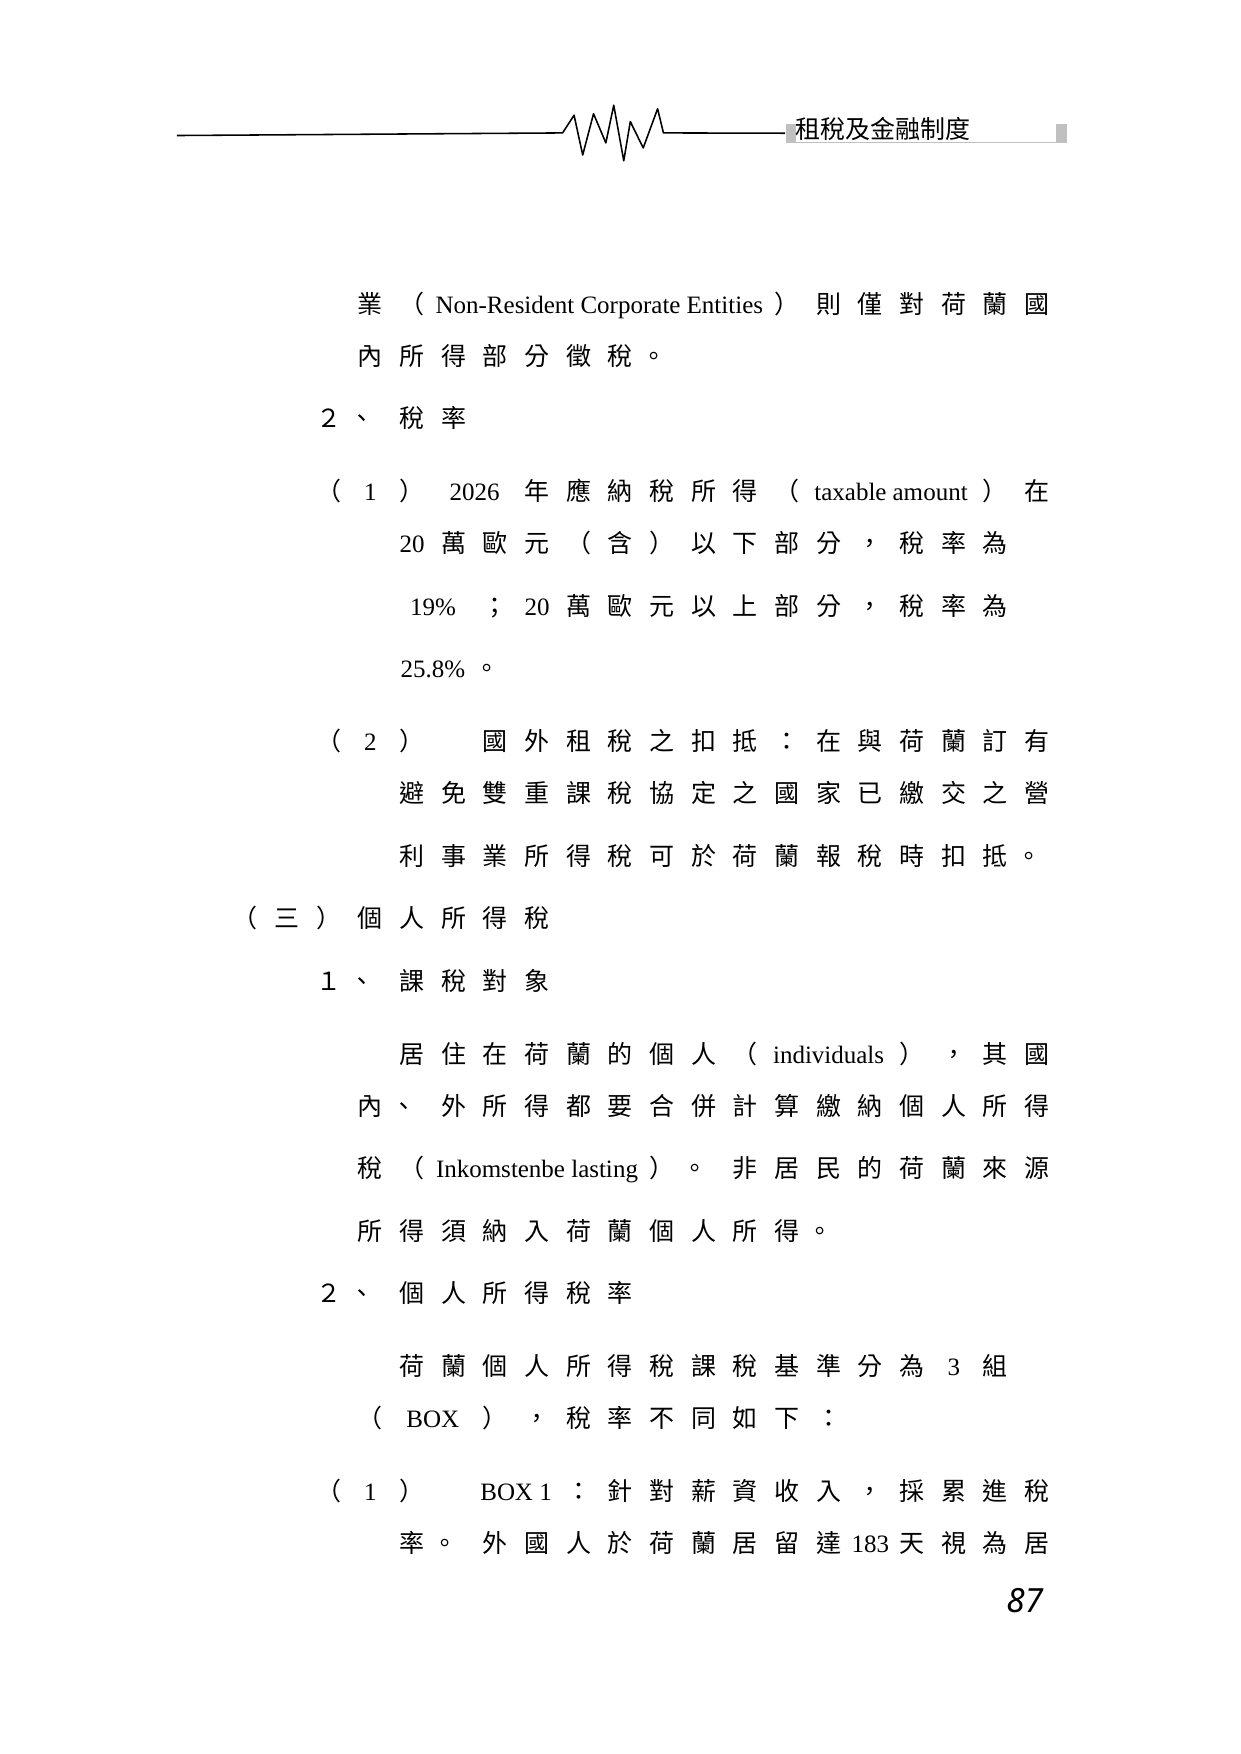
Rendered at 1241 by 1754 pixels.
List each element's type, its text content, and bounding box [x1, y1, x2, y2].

text （三）個人所得稅 [207, 875, 1058, 938]
text 荷蘭個人所得稅課稅基準分為3組（BOX），稅率不同如下： [330, 1313, 1058, 1438]
text 居住在荷蘭的個人（individuals），其國內、外所得都要合併計算繳納個人所得稅（Inkomstenbe lasting）。非居民的荷蘭來源所得須納入荷蘭個人所得。 [330, 1000, 1058, 1250]
text （1） BOX 1：針對薪資收入，採累進稅率。外國人於荷蘭居留達183天視為居 [306, 1438, 1058, 1563]
text ２、個人所得稅率 [281, 1250, 1058, 1313]
text ２、稅率 [281, 375, 1058, 438]
text （1）2026年應納稅所得（taxable amount）在20萬歐元（含）以下部分，稅率為19%；20萬歐元以上部分，稅率為25.8%。 [306, 438, 1058, 688]
text （2） 國外租稅之扣抵：在與荷蘭訂有避免雙重課稅協定之國家已繳交之營利事業所得稅可於荷蘭報稅時扣抵。 [306, 688, 1058, 875]
text 業（Non-Resident Corporate Entities）則僅對荷蘭國內所得部分徵稅。 [330, 250, 1058, 375]
text １、課稅對象 [281, 938, 1058, 1000]
